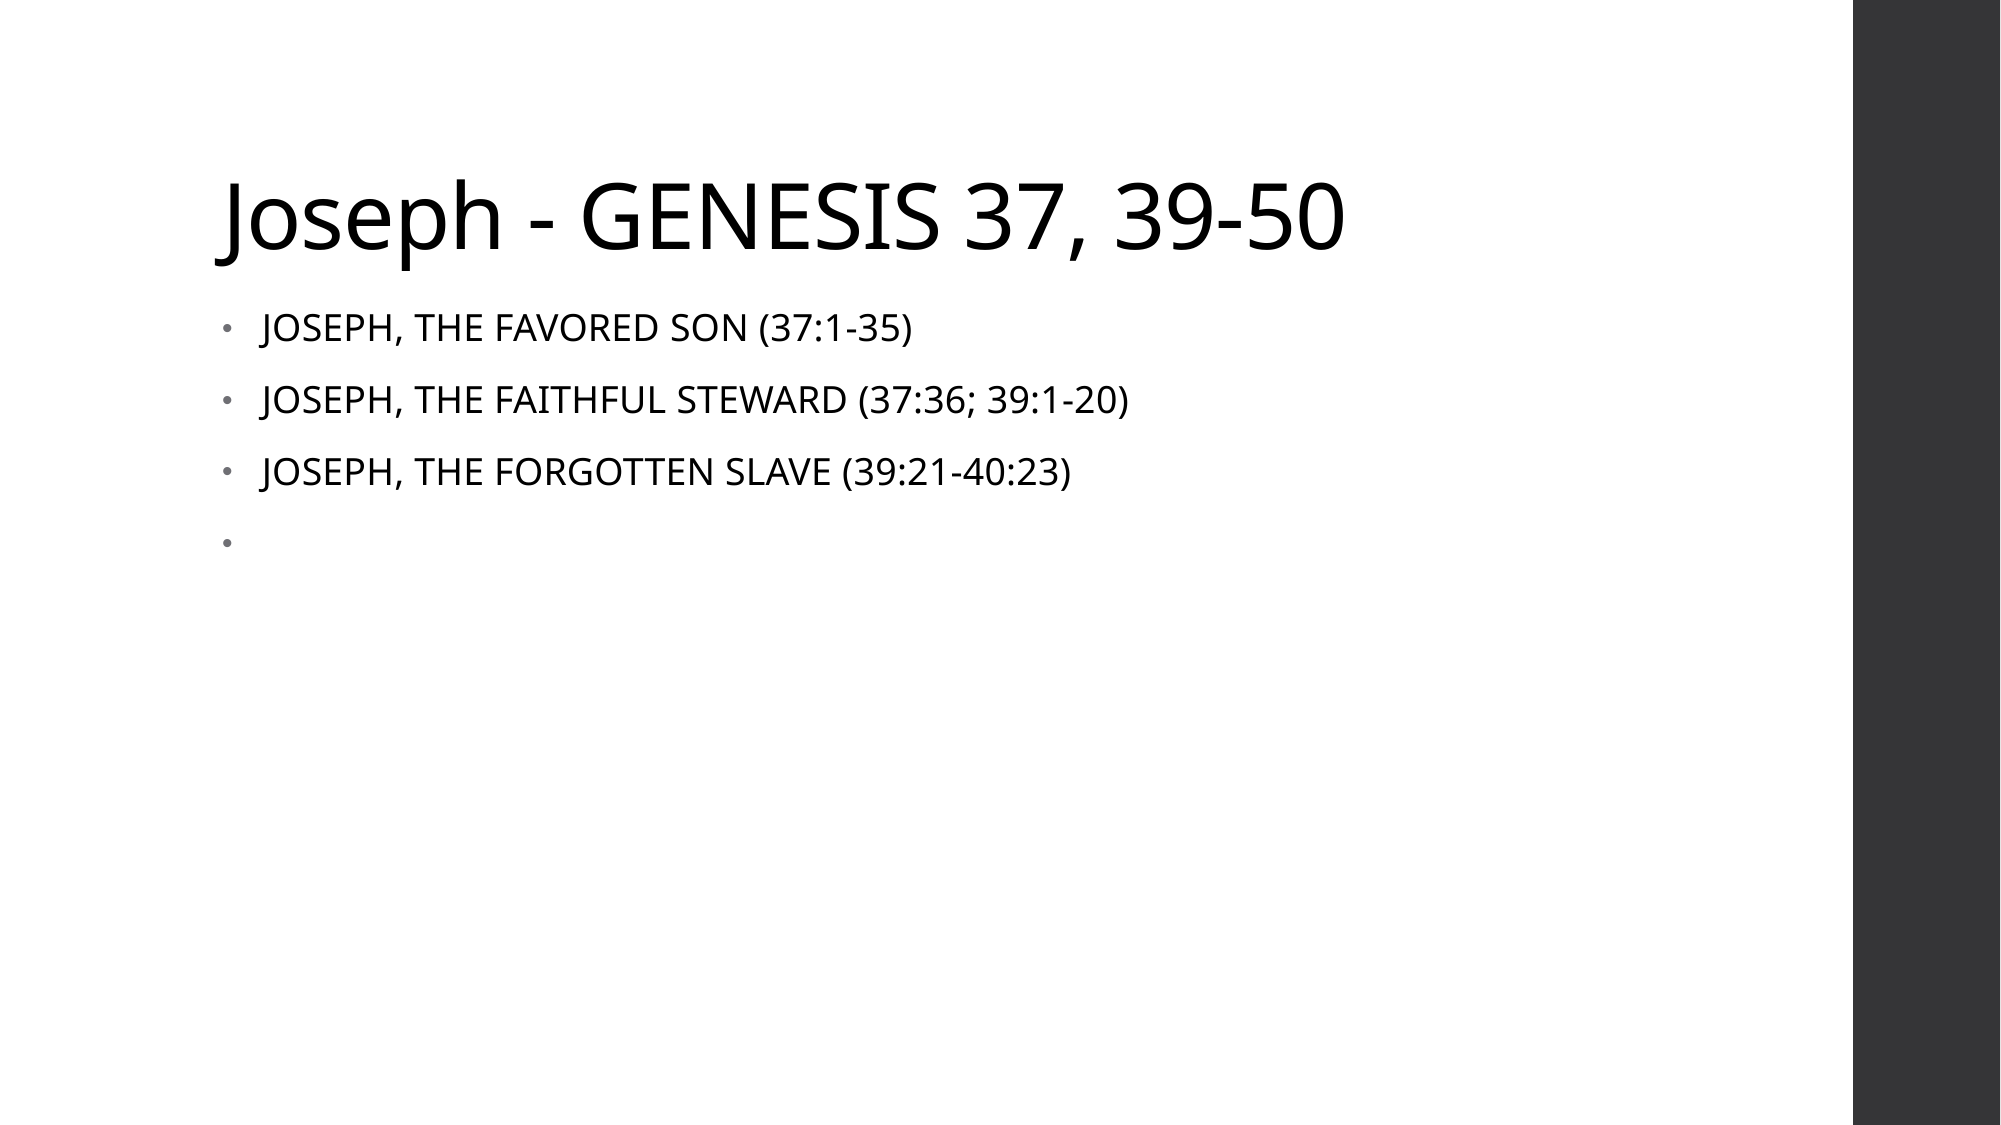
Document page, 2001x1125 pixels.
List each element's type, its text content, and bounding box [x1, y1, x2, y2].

title Joseph - GENESIS 37, 39-50 [206, 60, 1797, 278]
list JOSEPH, THE FAVORED SON (37:1-35) JOSEPH, THE FAITHFUL STEWARD (37:36; 39:1-20) JOSEPH, THE FORGOTTEN SLAVE (39:21-40:23) [206, 299, 1617, 1014]
